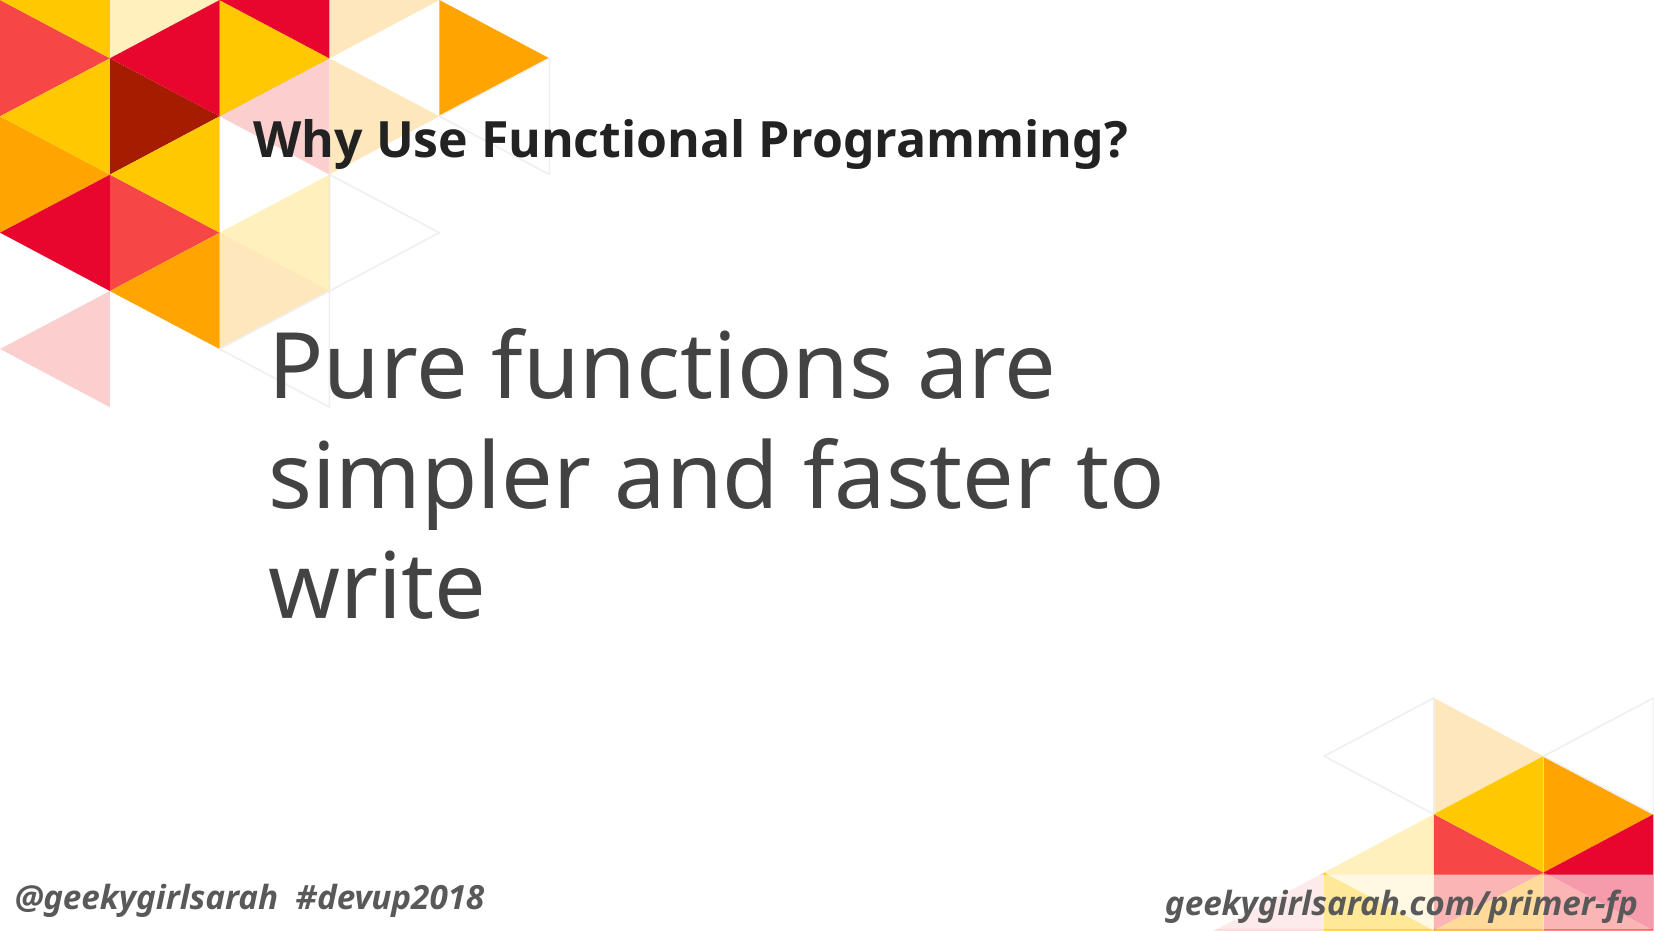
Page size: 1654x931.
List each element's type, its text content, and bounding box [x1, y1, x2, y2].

title Why Use Functional Programming? [238, 61, 1406, 183]
list Pure functions are simpler and faster to write [238, 291, 1406, 817]
